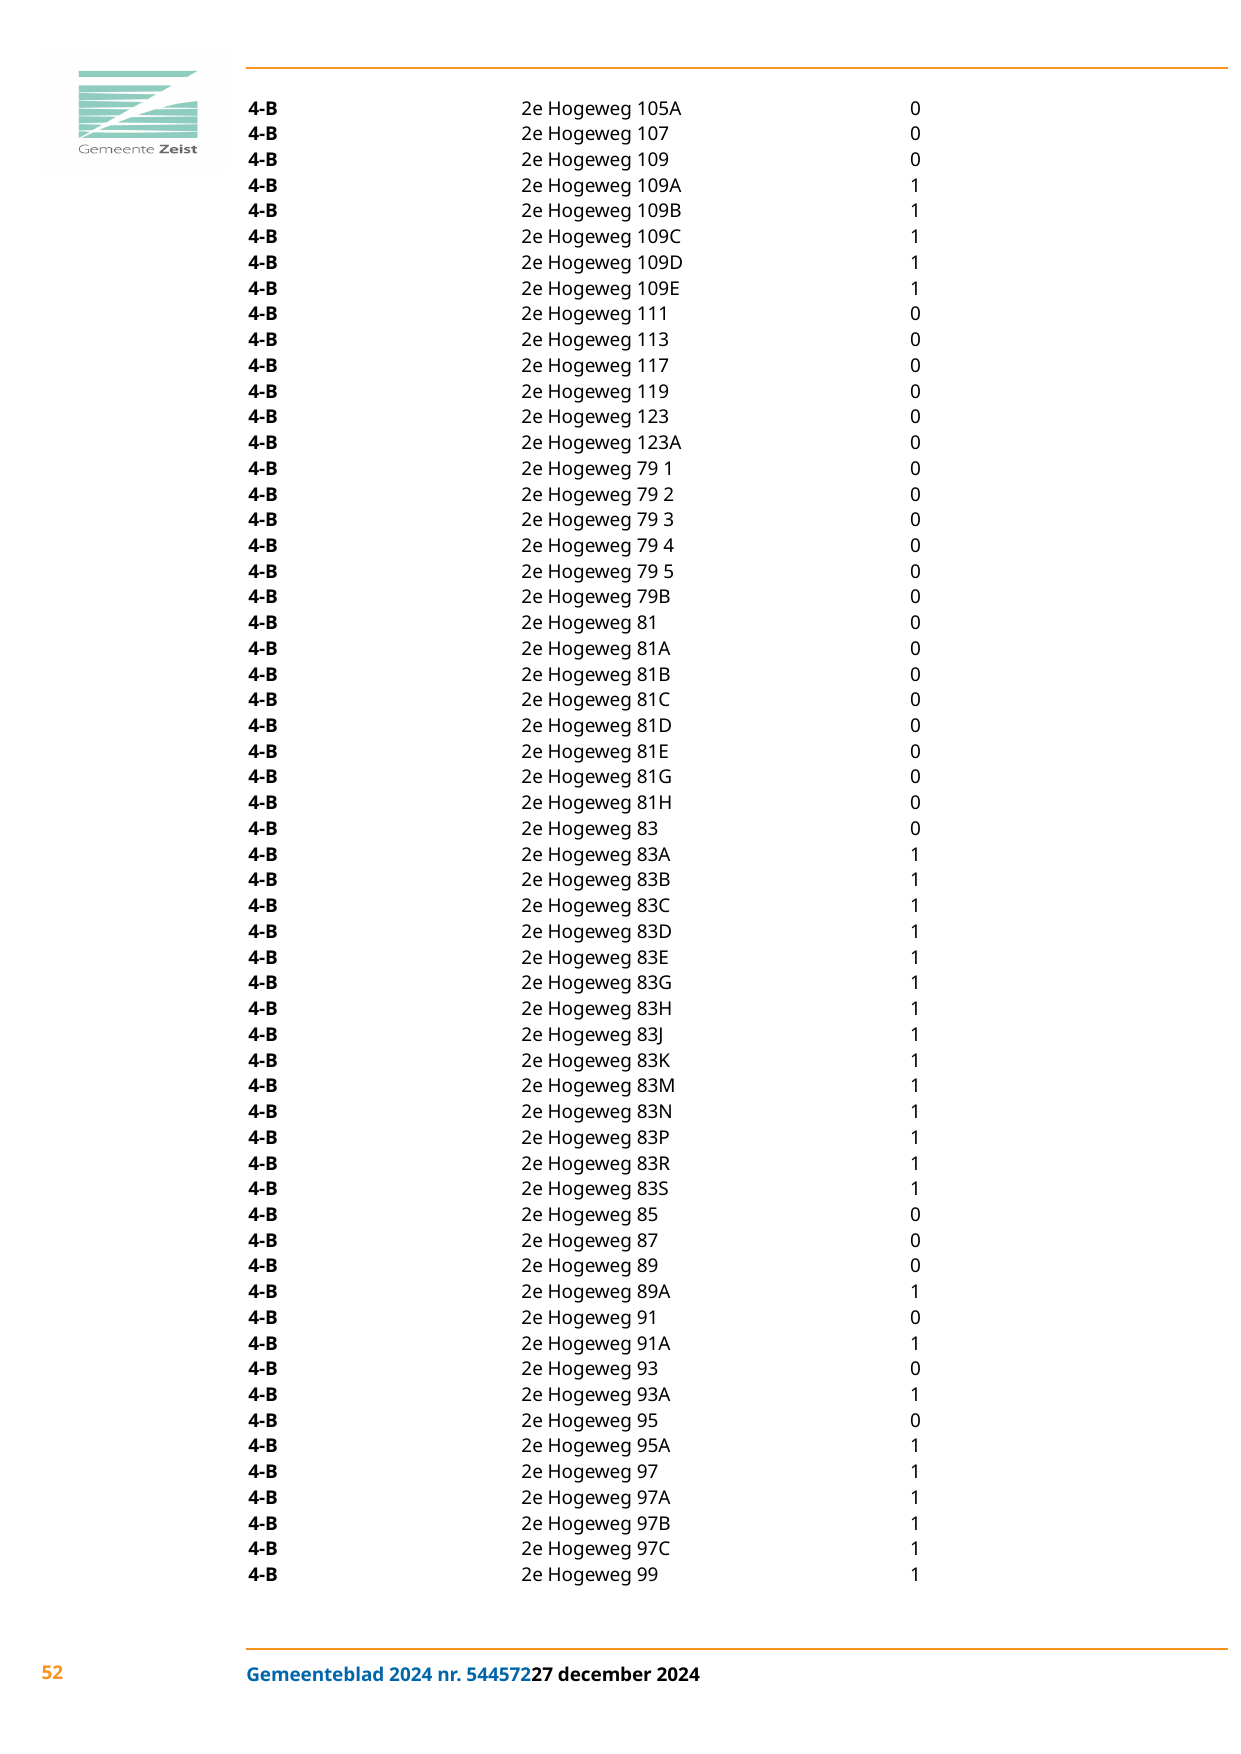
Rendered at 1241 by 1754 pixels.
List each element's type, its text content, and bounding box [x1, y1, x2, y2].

table_cell 4-B [248, 1227, 521, 1253]
table_cell 0 [910, 378, 1152, 403]
table_cell 4-B [248, 1484, 521, 1510]
table_cell 0 [910, 661, 1152, 687]
table_cell 1 [910, 249, 1152, 275]
table_cell 2e Hogeweg 83R [521, 1150, 910, 1175]
table_cell 1 [910, 918, 1152, 944]
table_cell 4-B [248, 506, 521, 532]
table_cell 4-B [248, 481, 521, 506]
table_cell 1 [910, 867, 1152, 892]
table_cell 4-B [248, 687, 521, 712]
table_cell 4-B [248, 1175, 521, 1201]
table_cell 4-B [248, 1381, 521, 1407]
table_cell 4-B [248, 1253, 521, 1278]
table_cell 2e Hogeweg 109A [521, 172, 910, 198]
table_cell 1 [910, 1330, 1152, 1356]
table_cell 2e Hogeweg 97A [521, 1484, 910, 1510]
table_cell 2e Hogeweg 79 5 [521, 558, 910, 584]
table_cell 0 [910, 1227, 1152, 1253]
table_cell 1 [910, 1047, 1152, 1072]
table_cell 2e Hogeweg 81 [521, 609, 910, 635]
table_cell 2e Hogeweg 81A [521, 635, 910, 661]
table_cell 4-B [248, 404, 521, 429]
table_cell 0 [910, 635, 1152, 661]
table_cell 2e Hogeweg 123A [521, 429, 910, 455]
table_cell 2e Hogeweg 83B [521, 867, 910, 892]
table_cell 1 [910, 224, 1152, 249]
table_cell 1 [910, 1459, 1152, 1484]
table_cell 2e Hogeweg 123 [521, 404, 910, 429]
table_cell 2e Hogeweg 81E [521, 738, 910, 764]
table_cell 1 [910, 1510, 1152, 1536]
table_cell 4-B [248, 275, 521, 301]
table_cell 1 [910, 1433, 1152, 1458]
table_cell 0 [910, 558, 1152, 584]
table_cell 2e Hogeweg 111 [521, 301, 910, 326]
table_cell 4-B [248, 893, 521, 918]
table_cell 2e Hogeweg 87 [521, 1227, 910, 1253]
table_cell 2e Hogeweg 93A [521, 1381, 910, 1407]
table_cell 0 [910, 301, 1152, 326]
table_cell 2e Hogeweg 79 3 [521, 506, 910, 532]
table_cell 4-B [248, 1330, 521, 1356]
table_cell 0 [910, 584, 1152, 609]
table_cell 4-B [248, 146, 521, 172]
table_cell 2e Hogeweg 81H [521, 790, 910, 815]
table_cell 1 [910, 275, 1152, 301]
table_cell 0 [910, 352, 1152, 378]
table_cell 4-B [248, 532, 521, 558]
table_cell 2e Hogeweg 81G [521, 764, 910, 789]
table_cell 2e Hogeweg 91A [521, 1330, 910, 1356]
table_cell 1 [910, 893, 1152, 918]
table_cell 2e Hogeweg 91 [521, 1304, 910, 1330]
table_cell 0 [910, 790, 1152, 815]
table_cell 2e Hogeweg 83 [521, 815, 910, 841]
table_cell 0 [910, 1253, 1152, 1278]
table_cell 2e Hogeweg 99 [521, 1561, 910, 1587]
table_cell 4-B [248, 1459, 521, 1484]
table_cell 0 [910, 455, 1152, 481]
table_cell 1 [910, 1484, 1152, 1510]
table_cell 4-B [248, 352, 521, 378]
table_cell 2e Hogeweg 119 [521, 378, 910, 403]
table_cell 2e Hogeweg 95A [521, 1433, 910, 1458]
table_cell 4-B [248, 867, 521, 892]
table_cell 2e Hogeweg 107 [521, 121, 910, 146]
table_cell 1 [910, 970, 1152, 995]
table_cell 1 [910, 1073, 1152, 1098]
table_cell 0 [910, 146, 1152, 172]
table_cell 1 [910, 944, 1152, 969]
table_cell 4-B [248, 1561, 521, 1587]
table_cell 1 [910, 1175, 1152, 1201]
table_cell 0 [910, 764, 1152, 789]
table_cell 2e Hogeweg 83D [521, 918, 910, 944]
table_cell 0 [910, 1407, 1152, 1433]
table_cell 2e Hogeweg 81D [521, 712, 910, 738]
table_cell 0 [910, 1201, 1152, 1227]
table_cell 0 [910, 1356, 1152, 1381]
table_cell 4-B [248, 249, 521, 275]
table_cell 4-B [248, 198, 521, 223]
table_cell 2e Hogeweg 79 1 [521, 455, 910, 481]
table_cell 4-B [248, 995, 521, 1021]
table_cell 2e Hogeweg 79 4 [521, 532, 910, 558]
table_cell 4-B [248, 1073, 521, 1098]
table_cell 2e Hogeweg 83G [521, 970, 910, 995]
table_cell 4-B [248, 378, 521, 403]
table_cell 2e Hogeweg 83A [521, 841, 910, 867]
table_cell 1 [910, 1561, 1152, 1587]
table_cell 4-B [248, 1098, 521, 1124]
table_cell 2e Hogeweg 109E [521, 275, 910, 301]
table_cell 4-B [248, 1124, 521, 1150]
table_cell 4-B [248, 326, 521, 352]
table_cell 4-B [248, 1278, 521, 1304]
table_cell 2e Hogeweg 89A [521, 1278, 910, 1304]
table_cell 2e Hogeweg 83P [521, 1124, 910, 1150]
table_cell 2e Hogeweg 113 [521, 326, 910, 352]
table_cell 2e Hogeweg 97C [521, 1536, 910, 1561]
table_cell 4-B [248, 455, 521, 481]
table_cell 4-B [248, 841, 521, 867]
table_cell 4-B [248, 121, 521, 146]
table_cell 1 [910, 1098, 1152, 1124]
table_cell 0 [910, 687, 1152, 712]
table_cell 2e Hogeweg 109D [521, 249, 910, 275]
table_cell 4-B [248, 172, 521, 198]
table_cell 4-B [248, 661, 521, 687]
table_cell 4-B [248, 1510, 521, 1536]
table_cell 4-B [248, 558, 521, 584]
table_cell 2e Hogeweg 95 [521, 1407, 910, 1433]
table_cell 4-B [248, 1021, 521, 1047]
table_cell 2e Hogeweg 89 [521, 1253, 910, 1278]
table_cell 0 [910, 481, 1152, 506]
table_cell 0 [910, 532, 1152, 558]
table_cell 0 [910, 429, 1152, 455]
table_cell 1 [910, 1124, 1152, 1150]
table_cell 2e Hogeweg 83C [521, 893, 910, 918]
table_cell 2e Hogeweg 93 [521, 1356, 910, 1381]
table_cell 1 [910, 995, 1152, 1021]
table_cell 2e Hogeweg 97 [521, 1459, 910, 1484]
table_cell 2e Hogeweg 83J [521, 1021, 910, 1047]
table_cell 4-B [248, 1433, 521, 1458]
table_cell 2e Hogeweg 81C [521, 687, 910, 712]
table_cell 4-B [248, 224, 521, 249]
table_cell 2e Hogeweg 79 2 [521, 481, 910, 506]
table_cell 1 [910, 1536, 1152, 1561]
table_cell 2e Hogeweg 83M [521, 1073, 910, 1098]
table_cell 4-B [248, 1304, 521, 1330]
table_cell 0 [910, 326, 1152, 352]
table_cell 1 [910, 198, 1152, 223]
table_cell 2e Hogeweg 83K [521, 1047, 910, 1072]
table_cell 2e Hogeweg 117 [521, 352, 910, 378]
table_cell 4-B [248, 1356, 521, 1381]
table_cell 2e Hogeweg 83H [521, 995, 910, 1021]
table_cell 4-B [248, 1201, 521, 1227]
table_cell 4-B [248, 918, 521, 944]
table_cell 4-B [248, 95, 521, 121]
table_cell 0 [910, 1304, 1152, 1330]
table_cell 4-B [248, 609, 521, 635]
table_cell 2e Hogeweg 83E [521, 944, 910, 969]
table_cell 2e Hogeweg 83S [521, 1175, 910, 1201]
table_cell 4-B [248, 712, 521, 738]
table_cell 4-B [248, 738, 521, 764]
table_cell 4-B [248, 815, 521, 841]
table_cell 0 [910, 506, 1152, 532]
table_cell 4-B [248, 1150, 521, 1175]
table_cell 1 [910, 1278, 1152, 1304]
table_cell 4-B [248, 301, 521, 326]
table_cell 1 [910, 172, 1152, 198]
table_cell 4-B [248, 764, 521, 789]
table_cell 2e Hogeweg 81B [521, 661, 910, 687]
table_cell 0 [910, 404, 1152, 429]
table_cell 2e Hogeweg 79B [521, 584, 910, 609]
table_cell 4-B [248, 970, 521, 995]
table_cell 4-B [248, 1536, 521, 1561]
table_cell 2e Hogeweg 105A [521, 95, 910, 121]
table_cell 2e Hogeweg 97B [521, 1510, 910, 1536]
table_cell 0 [910, 95, 1152, 121]
table_cell 4-B [248, 1407, 521, 1433]
table_cell 4-B [248, 635, 521, 661]
table_cell 2e Hogeweg 109C [521, 224, 910, 249]
table_cell 0 [910, 121, 1152, 146]
table_cell 2e Hogeweg 83N [521, 1098, 910, 1124]
table_cell 0 [910, 609, 1152, 635]
table_cell 1 [910, 1381, 1152, 1407]
table_cell 1 [910, 1021, 1152, 1047]
table_cell 4-B [248, 429, 521, 455]
table_cell 0 [910, 738, 1152, 764]
table_cell 2e Hogeweg 85 [521, 1201, 910, 1227]
table_cell 1 [910, 1150, 1152, 1175]
table_cell 4-B [248, 1047, 521, 1072]
table_cell 1 [910, 841, 1152, 867]
picture [41, 47, 231, 172]
table_cell 2e Hogeweg 109 [521, 146, 910, 172]
table_cell 4-B [248, 944, 521, 969]
table_cell 0 [910, 712, 1152, 738]
table_cell 2e Hogeweg 109B [521, 198, 910, 223]
table_cell 0 [910, 815, 1152, 841]
table_cell 4-B [248, 790, 521, 815]
table_cell 4-B [248, 584, 521, 609]
